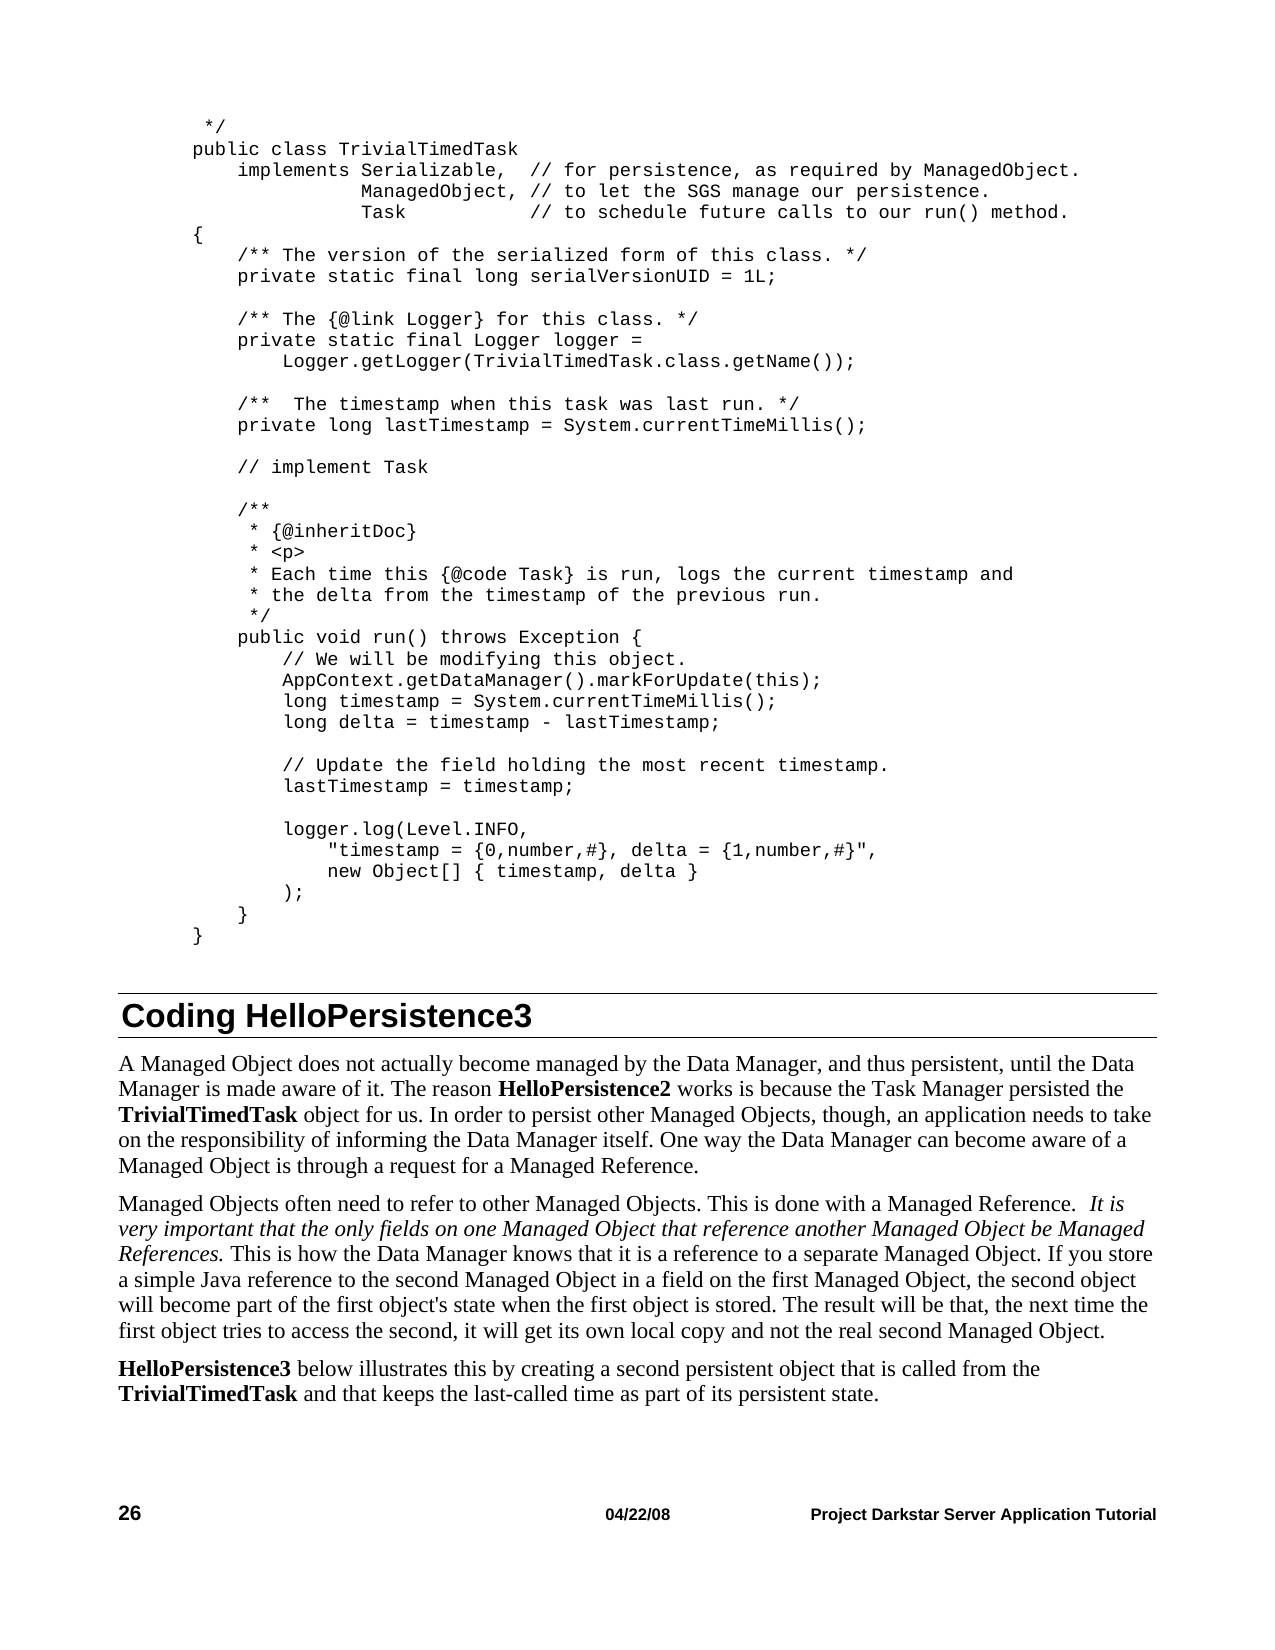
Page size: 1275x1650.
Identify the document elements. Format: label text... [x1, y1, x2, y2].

text */ [192, 118, 1098, 139]
text /** The version of the serialized form of this class. */ [192, 246, 1098, 267]
text lastTimestamp = timestamp; [192, 777, 1098, 798]
text AppContext.getDataManager().markForUpdate(this); [192, 671, 1098, 692]
text ManagedObject, // to let the SGS manage our persistence. [192, 182, 1098, 203]
text "timestamp = {0,number,#}, delta = {1,number,#}", [192, 841, 1098, 862]
text ); [192, 883, 1098, 904]
text implements Serializable, // for persistence, as required by ManagedObject. [192, 161, 1098, 182]
text long timestamp = System.currentTimeMillis(); [192, 692, 1098, 713]
text * the delta from the timestamp of the previous run. [192, 586, 1098, 607]
text new Object[] { timestamp, delta } [192, 862, 1098, 883]
text * {@inheritDoc} [192, 522, 1098, 543]
text } [192, 926, 1098, 968]
text /** [192, 501, 1098, 522]
text * <p> [192, 543, 1098, 564]
text public class TrivialTimedTask [192, 139, 1098, 161]
text } [192, 904, 1098, 926]
text /** The timestamp when this task was last run. */ [192, 394, 1098, 416]
text */ [192, 607, 1098, 628]
text logger.log(Level.INFO, [192, 819, 1098, 841]
text long delta = timestamp - lastTimestamp; [192, 713, 1098, 734]
text /** The {@link Logger} for this class. */ [192, 309, 1098, 331]
text private static final long serialVersionUID = 1L; [192, 267, 1098, 288]
text // implement Task [192, 458, 1098, 479]
text A Managed Object does not actually become managed by the Data Manager, and thus persistent, until the Data Manager is made aware of it. The reason HelloPersistence2 works is because the Task Manager persisted the TrivialTimedTask object for us. In order to persist other Managed Objects, though, an application needs to take on the responsibility of informing the Data Manager itself. One way the Data Manager can become aware of a Managed Object is through a request for a Managed Reference. [118, 1051, 1157, 1178]
text private long lastTimestamp = System.currentTimeMillis(); [192, 416, 1098, 437]
text // We will be modifying this object. [192, 649, 1098, 671]
text { [192, 224, 1098, 246]
text Logger.getLogger(TrivialTimedTask.class.getName()); [192, 352, 1098, 373]
text // Update the field holding the most recent timestamp. [192, 756, 1098, 777]
text private static final Logger logger = [192, 331, 1098, 352]
text public void run() throws Exception { [192, 628, 1098, 649]
subtitle Coding HelloPersistence3 [118, 994, 1157, 1037]
text Managed Objects often need to refer to other Managed Objects. This is done with a Managed Reference. It is very important that the only fields on one Managed Object that reference another Managed Object be Managed References. This is how the Data Manager knows that it is a reference to a separate Managed Object. If you store a simple Java reference to the second Managed Object in a field on the first Managed Object, the second object will become part of the first object's state when the first object is stored. The result will be that, the next time the first object tries to access the second, it will get its own local copy and not the real second Managed Object. [118, 1191, 1157, 1343]
text Task // to schedule future calls to our run() method. [192, 203, 1098, 224]
text HelloPersistence3 below illustrates this by creating a second persistent object that is called from the TrivialTimedTask and that keeps the last-called time as part of its persistent state. [118, 1356, 1157, 1406]
text * Each time this {@code Task} is run, logs the current timestamp and [192, 564, 1098, 586]
